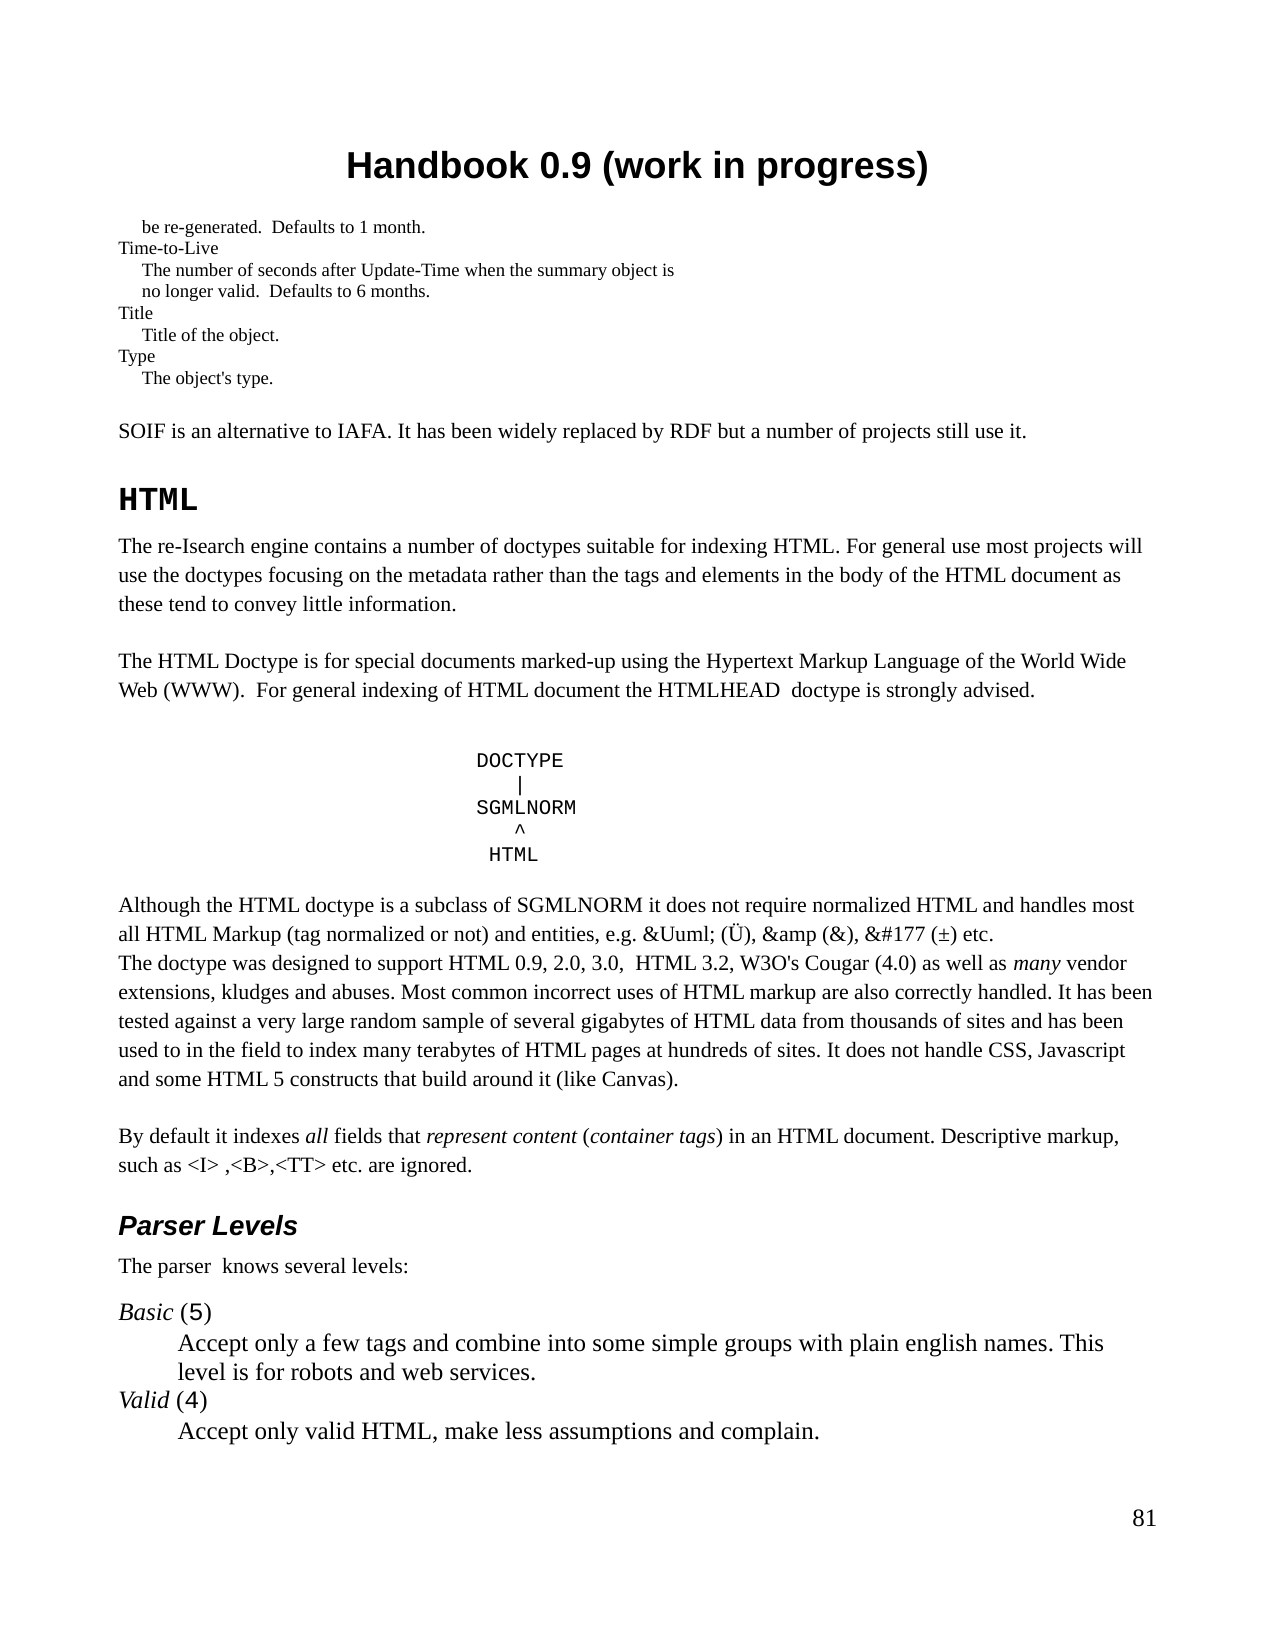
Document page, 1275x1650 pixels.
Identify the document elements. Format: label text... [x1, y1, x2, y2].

text HTML [413, 844, 1157, 868]
text be re-generated. Defaults to 1 month. [118, 216, 1157, 237]
text Time-to-Live [118, 237, 1157, 259]
text | [413, 773, 1157, 797]
subtitle Basic (5) [118, 1297, 1157, 1328]
text Type [118, 345, 1157, 367]
text SGMLNORM [413, 797, 1157, 821]
text The doctype was designed to support HTML 0.9, 2.0, 3.0, HTML 3.2, W3O's Cougar (4.0) as well as many vendor extensions, kludges and abuses. Most common incorrect uses of HTML markup are also correctly handled. It has been tested against a very large random sample of several gigabytes of HTML data from thousands of sites and has been used to in the field to index many terabytes of HTML pages at hundreds of sites. It does not handle CSS, Javascript and some HTML 5 constructs that build around it (like Canvas). [118, 950, 1157, 1091]
text Title [118, 302, 1157, 323]
subtitle Valid (4) [118, 1386, 1157, 1416]
text The HTML Doctype is for special documents marked-up using the Hypertext Markup Language of the World Wide Web (WWW). For general indexing of HTML document the HTMLHEAD doctype is strongly advised. [118, 648, 1157, 703]
text By default it indexes all fields that represent content (container tags) in an HTML document. Descriptive markup, such as <I> ,<B>,<TT> etc. are ignored. [118, 1123, 1157, 1178]
text no longer valid. Defaults to 6 months. [118, 280, 1157, 302]
text The object's type. [118, 367, 1157, 388]
text The re-Isearch engine contains a number of doctypes suitable for indexing HTML. For general use most projects will use the doctypes focusing on the metadata rather than the tags and elements in the body of the HTML document as these tend to convey little information. [118, 533, 1157, 616]
list Accept only valid HTML, make less assumptions and complain. [177, 1416, 1157, 1445]
list Accept only a few tags and combine into some simple groups with plain english names. This level is for robots and web services. [177, 1328, 1157, 1386]
subtitle HTML [118, 482, 1157, 521]
subtitle Parser Levels [118, 1209, 1157, 1241]
text The number of seconds after Update-Time when the summary object is [118, 259, 1157, 280]
text Title of the object. [118, 323, 1157, 345]
text The parser knows several levels: [118, 1253, 1157, 1278]
text Although the HTML doctype is a subclass of SGMLNORM it does not require normalized HTML and handles most all HTML Markup (tag normalized or not) and entities, e.g. &Uuml; (Ü), &amp (&), &#177 (±) etc. [118, 892, 1157, 946]
text SOIF is an alternative to IAFA. It has been widely replaced by RDF but a number of projects still use it. [118, 418, 1157, 443]
text DOCTYPE [413, 750, 1157, 773]
text ^ [413, 821, 1157, 844]
